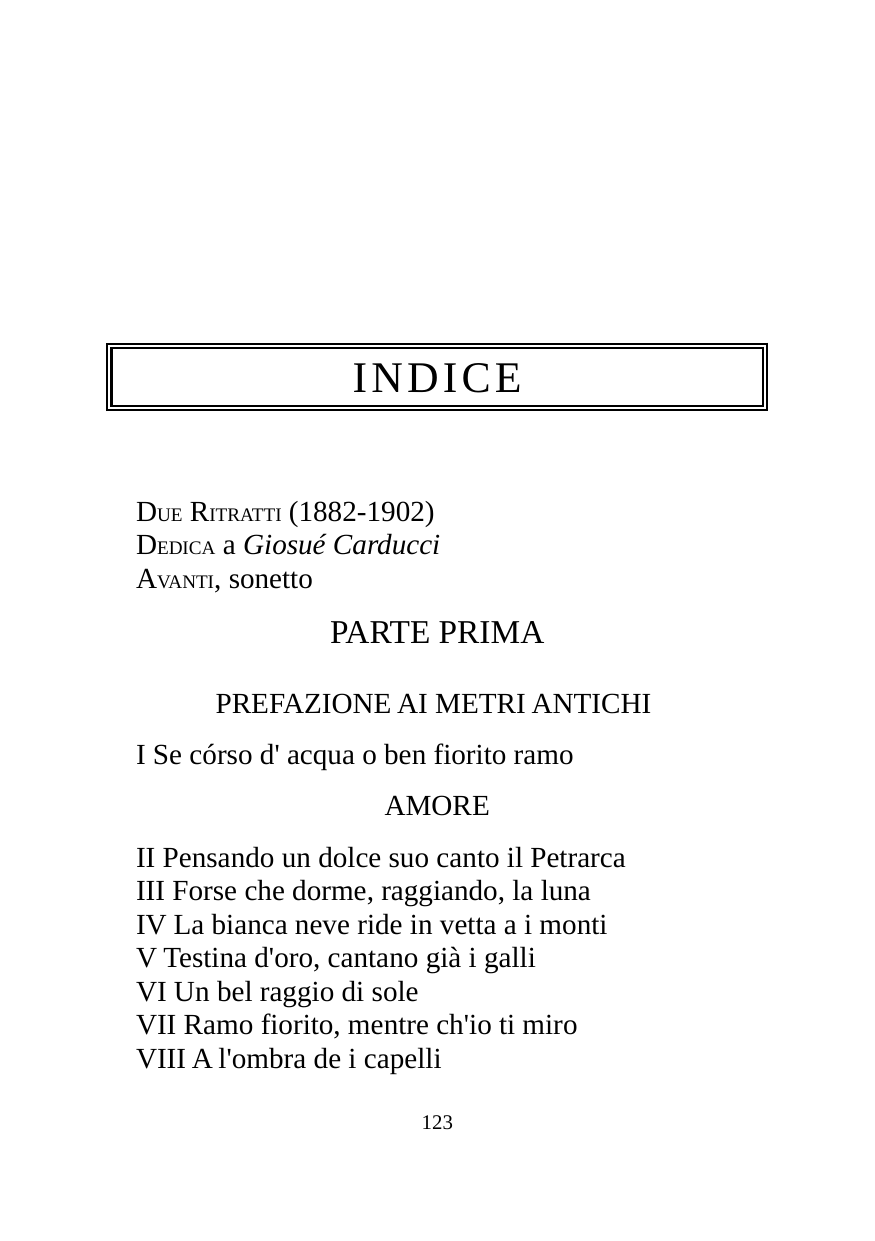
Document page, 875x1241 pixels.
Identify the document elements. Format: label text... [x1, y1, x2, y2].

text IV La bianca neve ride in vetta a i monti [106, 907, 768, 940]
text Due Ritratti (1882-1902) [106, 494, 768, 527]
text II Pensando un dolce suo canto il Petrarca [106, 840, 768, 873]
text AMORE [106, 788, 768, 822]
text VI Un bel raggio di sole [106, 974, 768, 1007]
text I Se córso d' acqua o ben fiorito ramo [106, 737, 768, 771]
text III Forse che dorme, raggiando, la luna [106, 873, 768, 907]
text V Testina d'oro, cantano già i galli [106, 940, 768, 974]
text PARTE PRIMA [106, 612, 768, 651]
text VII Ramo fiorito, mentre ch'io ti miro [106, 1007, 768, 1041]
text Dedica a Giosué Carducci [106, 527, 768, 561]
text PREFAZIONE AI METRI ANTICHI [106, 686, 768, 719]
text Avanti, sonetto [106, 561, 768, 594]
text VIII A l'ombra de i capelli [106, 1041, 768, 1074]
